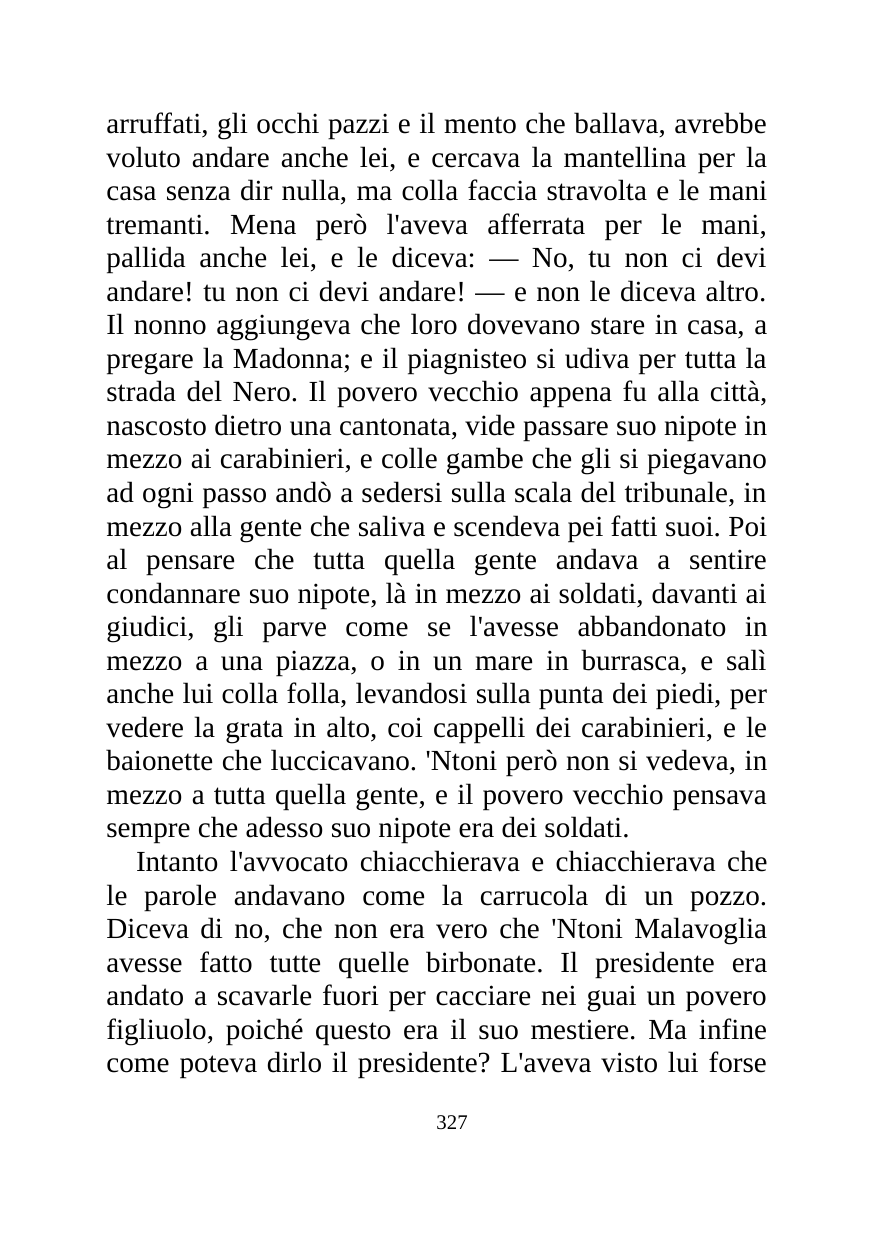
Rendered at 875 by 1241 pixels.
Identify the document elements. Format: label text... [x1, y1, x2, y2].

text Intanto l'avvocato chiacchierava e chiacchierava che le parole andavano come la carrucola di un pozzo. Diceva di no, che non era vero che 'Ntoni Malavoglia avesse fatto tutte quelle birbonate. Il presidente era andato a scavarle fuori per cacciare nei guai un povero figliuolo, poiché questo era il suo mestiere. Ma infine come poteva dirlo il presidente? L'aveva visto lui forse [106, 844, 768, 1079]
text arruffati, gli occhi pazzi e il mento che ballava, avrebbe voluto andare anche lei, e cercava la mantellina per la casa senza dir nulla, ma colla faccia stravolta e le mani tremanti. Mena però l'aveva afferrata per le mani, pallida anche lei, e le diceva: — No, tu non ci devi andare! tu non ci devi andare! — e non le diceva altro. Il nonno aggiungeva che loro dovevano stare in casa, a pregare la Madonna; e il piagnisteo si udiva per tutta la strada del Nero. Il povero vecchio appena fu alla città, nascosto dietro una cantonata, vide passare suo nipote in mezzo ai carabinieri, e colle gambe che gli si piegavano ad ogni passo andò a sedersi sulla scala del tribunale, in mezzo alla gente che saliva e scendeva pei fatti suoi. Poi al pensare che tutta quella gente andava a sentire condannare suo nipote, là in mezzo ai soldati, davanti ai giudici, gli parve come se l'avesse abbandonato in mezzo a una piazza, o in un mare in burrasca, e salì anche lui colla folla, levandosi sulla punta dei piedi, per vedere la grata in alto, coi cappelli dei carabinieri, e le baionette che luccicavano. 'Ntoni però non si vedeva, in mezzo a tutta quella gente, e il povero vecchio pensava sempre che adesso suo nipote era dei soldati. [106, 106, 768, 844]
